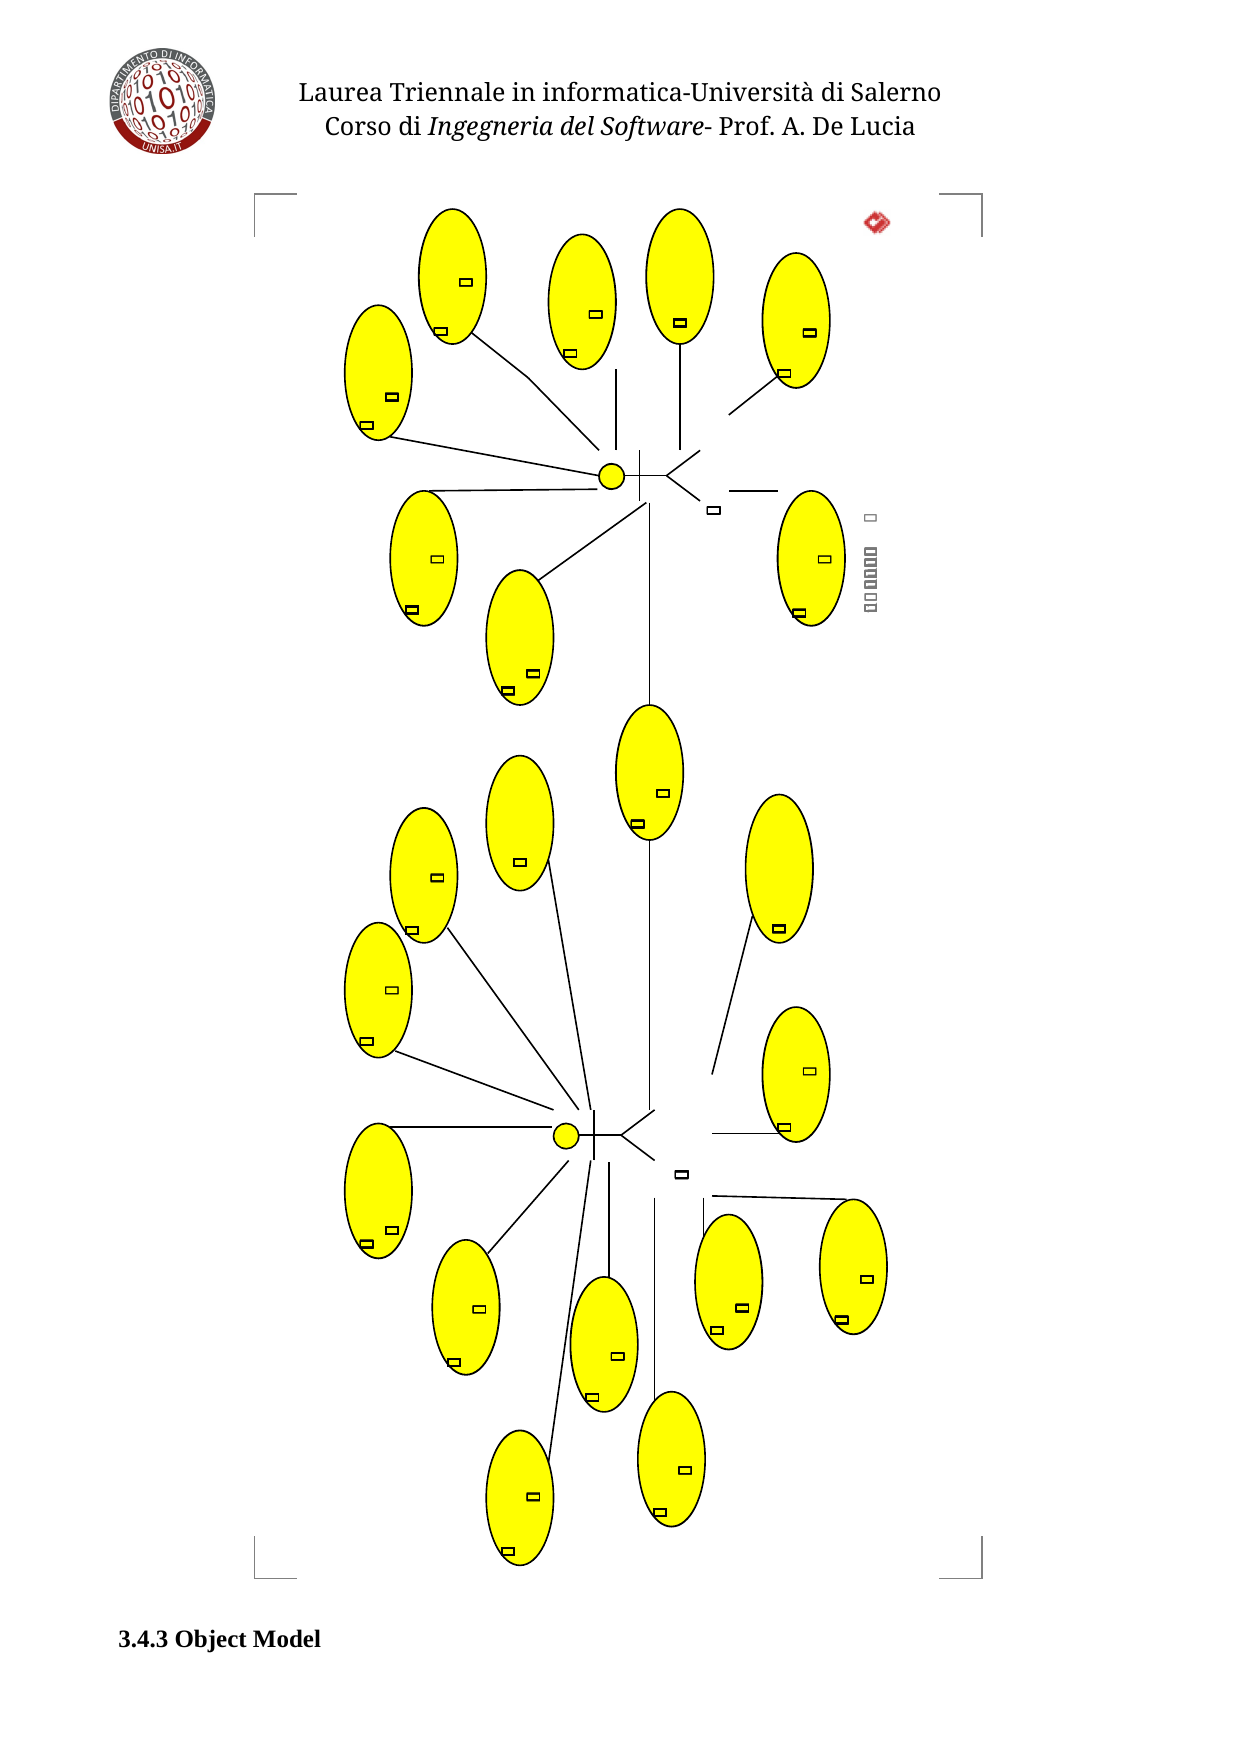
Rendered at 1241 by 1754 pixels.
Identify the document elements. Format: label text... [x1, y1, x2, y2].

text 3.4.3 Object Model [118, 1624, 1122, 1653]
picture [109, 48, 215, 154]
